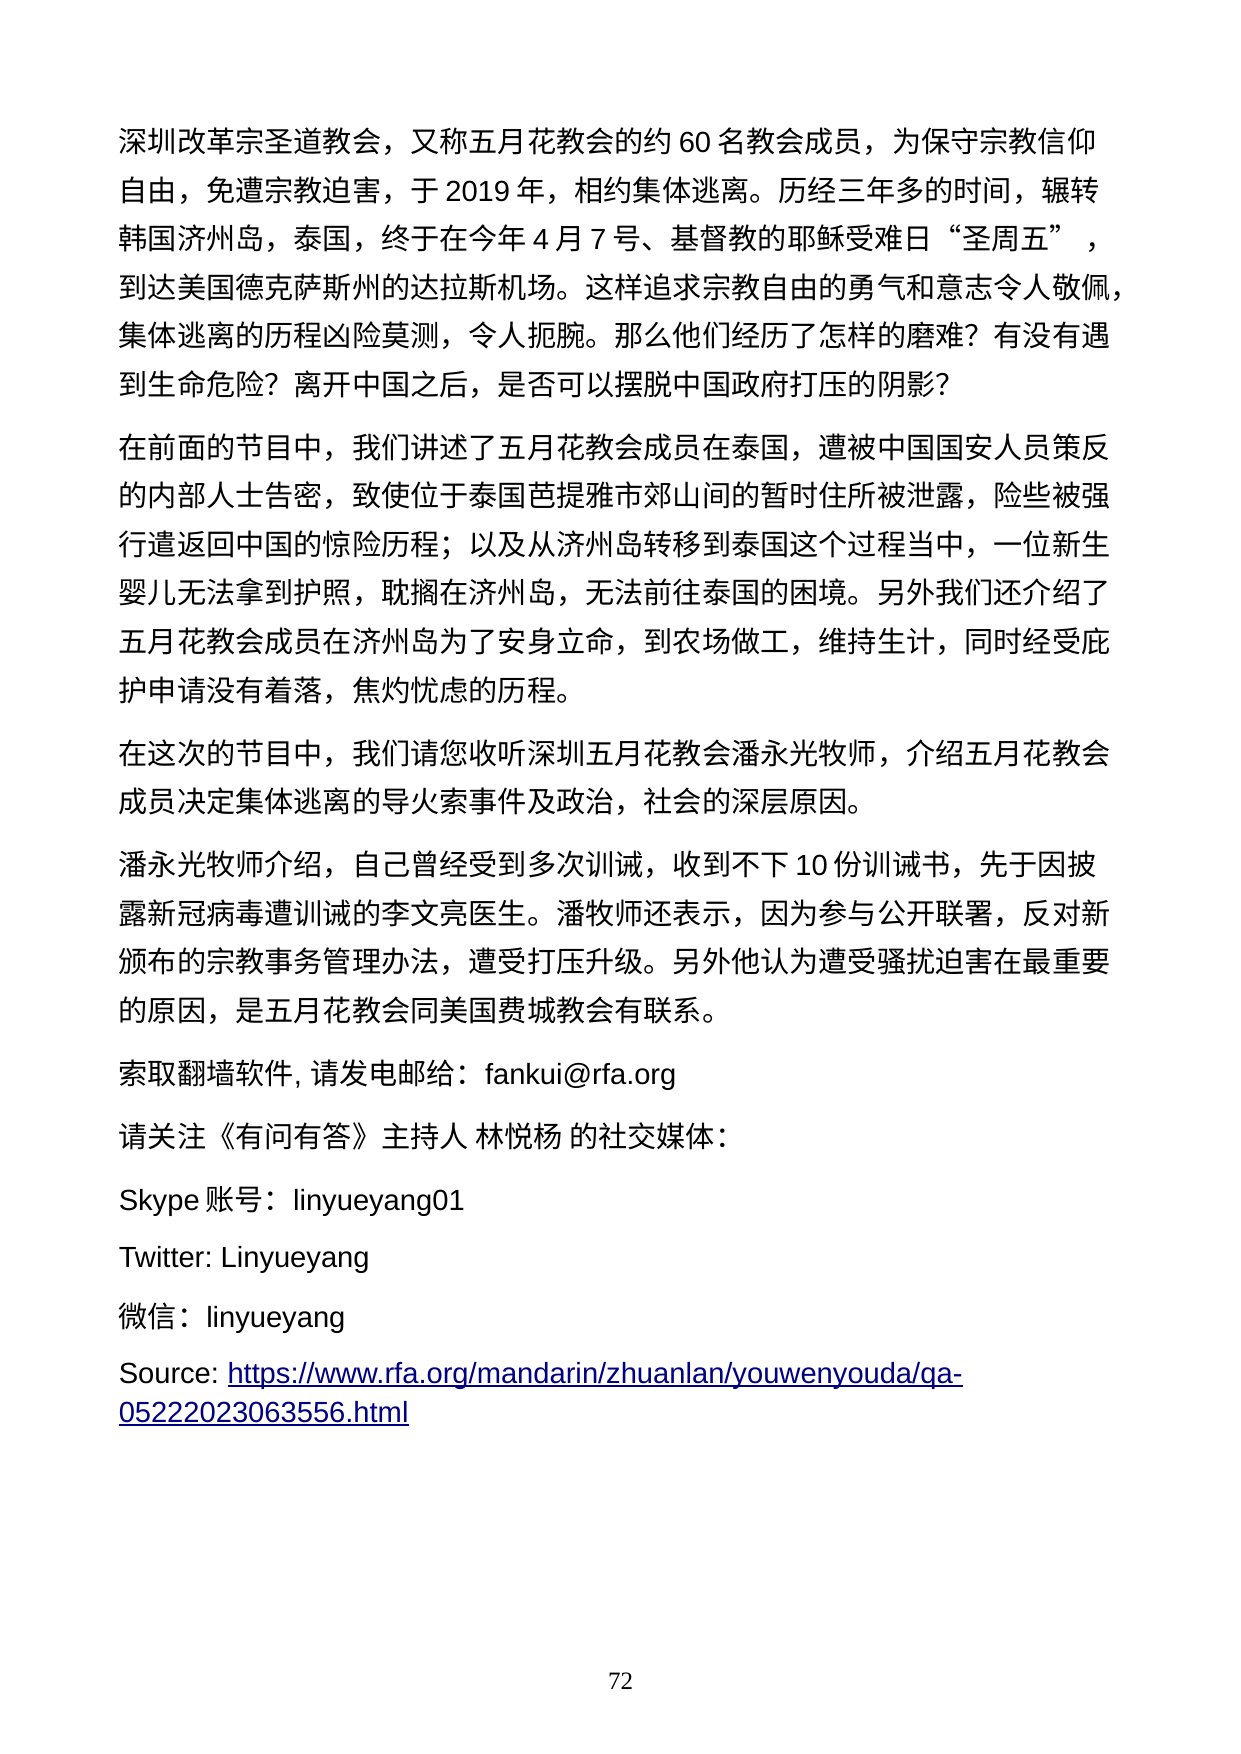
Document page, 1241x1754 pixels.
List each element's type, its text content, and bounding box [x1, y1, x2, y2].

text 在这次的节目中，我们请您收听深圳五月花教会潘永光牧师，介绍五月花教会成员决定集体逃离的导火索事件及政治，社会的深层原因。 [118, 730, 1122, 821]
text 请关注《有问有答》主持人 林悦杨 的社交媒体： [118, 1114, 1122, 1156]
text 在前面的节目中，我们讲述了五月花教会成员在泰国，遭被中国国安人员策反的内部人士告密，致使位于泰国芭提雅市郊山间的暂时住所被泄露，险些被强行遣返回中国的惊险历程；以及从济州岛转移到泰国这个过程当中，一位新生婴儿无法拿到护照，耽搁在济州岛，无法前往泰国的困境。另外我们还介绍了五月花教会成员在济州岛为了安身立命，到农场做工，维持生计，同时经受庇护申请没有着落，焦灼忧虑的历程。 [118, 424, 1122, 709]
text 索取翻墙软件, 请发电邮给：fankui@rfa.org [118, 1051, 1122, 1093]
text Source: https://www.rfa.org/mandarin/zhuanlan/youwenyouda/qa-05222023063556.html [118, 1356, 1122, 1428]
text 深圳改革宗圣道教会，又称五月花教会的约60名教会成员，为保守宗教信仰自由，免遭宗教迫害，于2019年，相约集体逃离。历经三年多的时间，辗转韩国济州岛，泰国，终于在今年4月7号、基督教的耶稣受难日“圣周五” ，到达美国德克萨斯州的达拉斯机场。这样追求宗教自由的勇气和意志令人敬佩，集体逃离的历程凶险莫测，令人扼腕。那么他们经历了怎样的磨难？有没有遇到生命危险？离开中国之后，是否可以摆脱中国政府打压的阴影？ [118, 118, 1122, 403]
text Skype账号：linyueyang01 [118, 1177, 1122, 1219]
text 微信：linyueyang [118, 1293, 1122, 1335]
text 潘永光牧师介绍，自己曾经受到多次训诫，收到不下10份训诫书，先于因披露新冠病毒遭训诫的李文亮医生。潘牧师还表示，因为参与公开联署，反对新颁布的宗教事务管理办法，遭受打压升级。另外他认为遭受骚扰迫害在最重要的原因，是五月花教会同美国费城教会有联系。 [118, 842, 1122, 1030]
text Twitter: Linyueyang [118, 1240, 1122, 1273]
